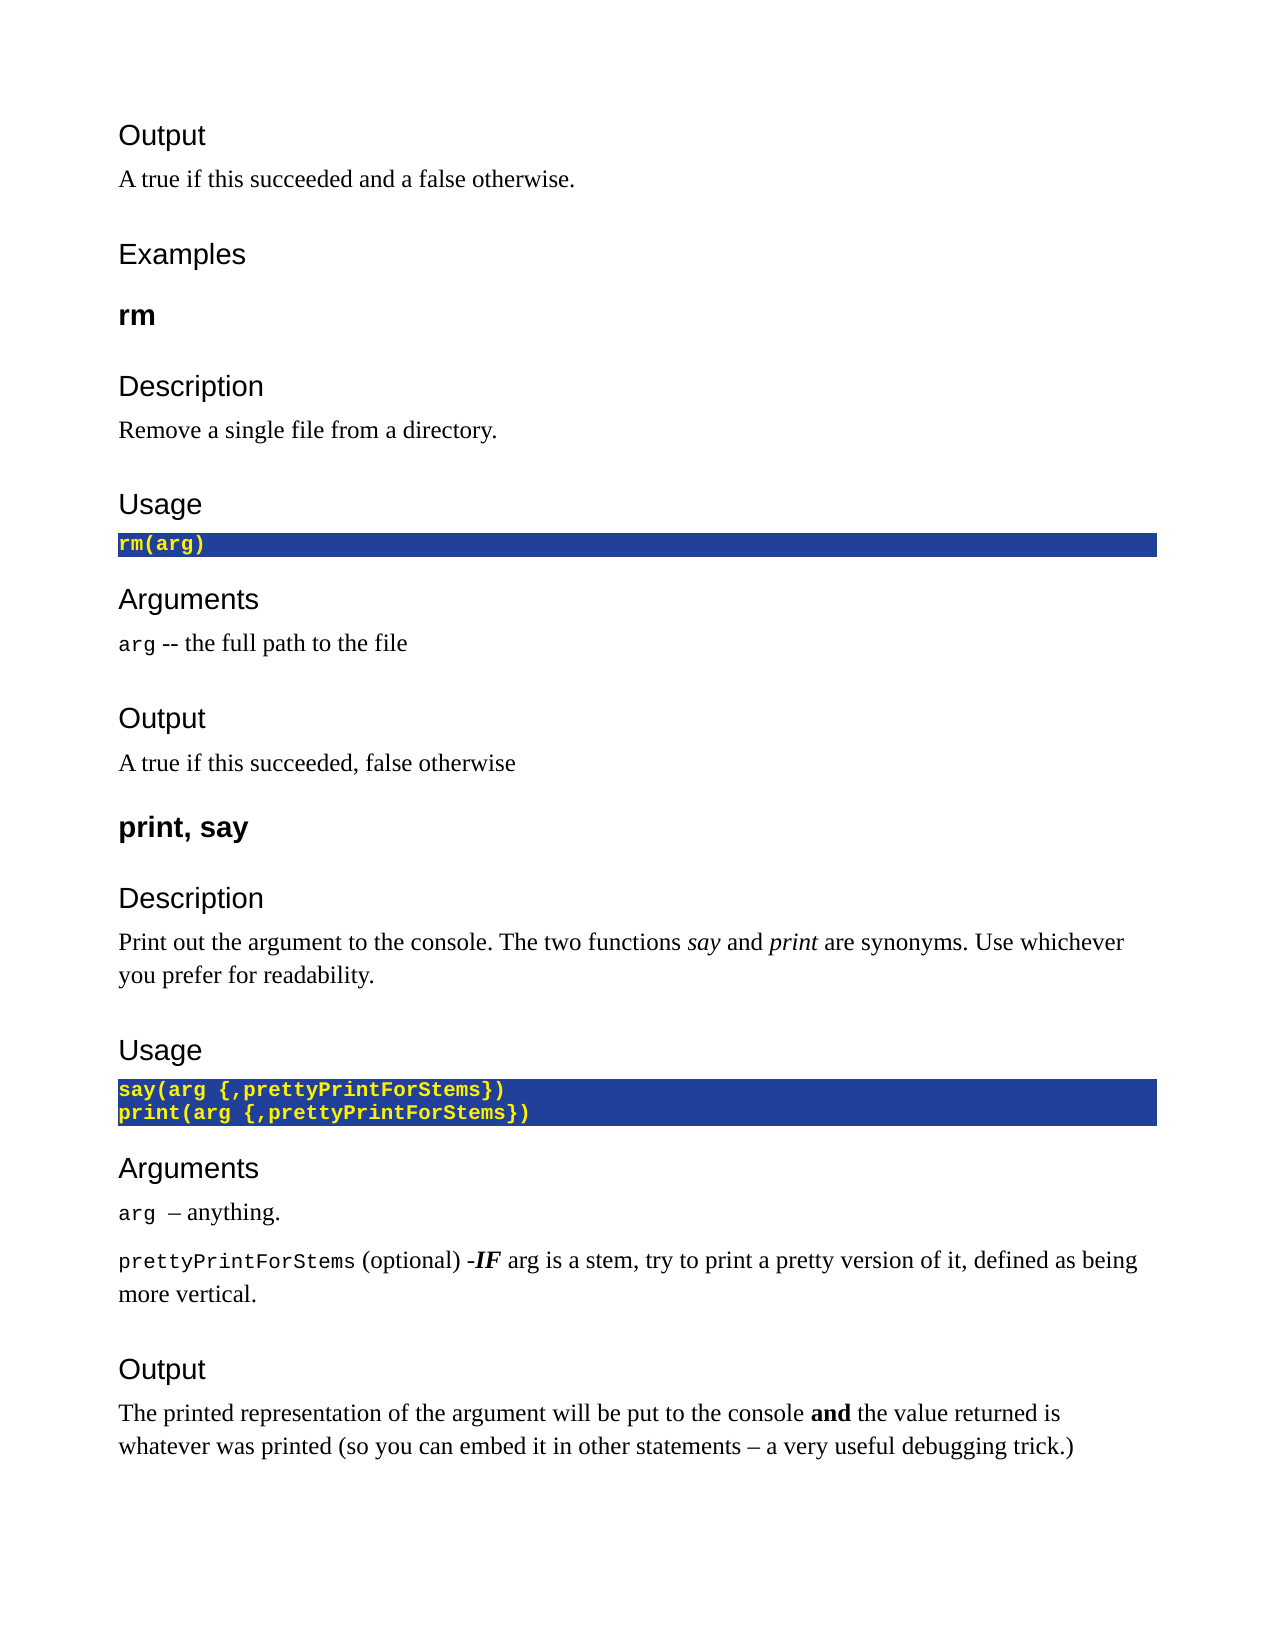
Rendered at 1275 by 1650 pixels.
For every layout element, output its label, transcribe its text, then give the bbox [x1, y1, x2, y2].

subtitle Output [118, 1352, 1157, 1386]
text Print out the argument to the console. The two functions say and print are synonyms. Use whichever you prefer for readability. [118, 927, 1157, 989]
subtitle Arguments [118, 582, 1157, 616]
subtitle Output [118, 118, 1157, 152]
subtitle Description [118, 881, 1157, 914]
text rm(arg) [118, 533, 1157, 557]
text The printed representation of the argument will be put to the console and the value returned is whatever was printed (so you can embed it in other statements – a very useful debugging trick.) [118, 1398, 1157, 1460]
subtitle Description [118, 369, 1157, 402]
text print(arg {,prettyPrintForStems}) [118, 1102, 1157, 1126]
subtitle Usage [118, 1033, 1157, 1066]
text arg -- the full path to the file [118, 628, 1157, 658]
subtitle print, say [118, 810, 1157, 843]
text arg – anything. [118, 1197, 1157, 1227]
text Remove a single file from a directory. [118, 415, 1157, 443]
subtitle Output [118, 702, 1157, 735]
text say(arg {,prettyPrintForStems}) [118, 1079, 1157, 1102]
subtitle Arguments [118, 1151, 1157, 1184]
text A true if this succeeded and a false otherwise. [118, 164, 1157, 193]
subtitle Examples [118, 237, 1157, 270]
subtitle Usage [118, 487, 1157, 521]
text A true if this succeeded, false otherwise [118, 748, 1157, 776]
text prettyPrintForStems (optional) -IF arg is a stem, try to print a pretty version of it, defined as being more vertical. [118, 1246, 1157, 1308]
subtitle rm [118, 297, 1157, 331]
